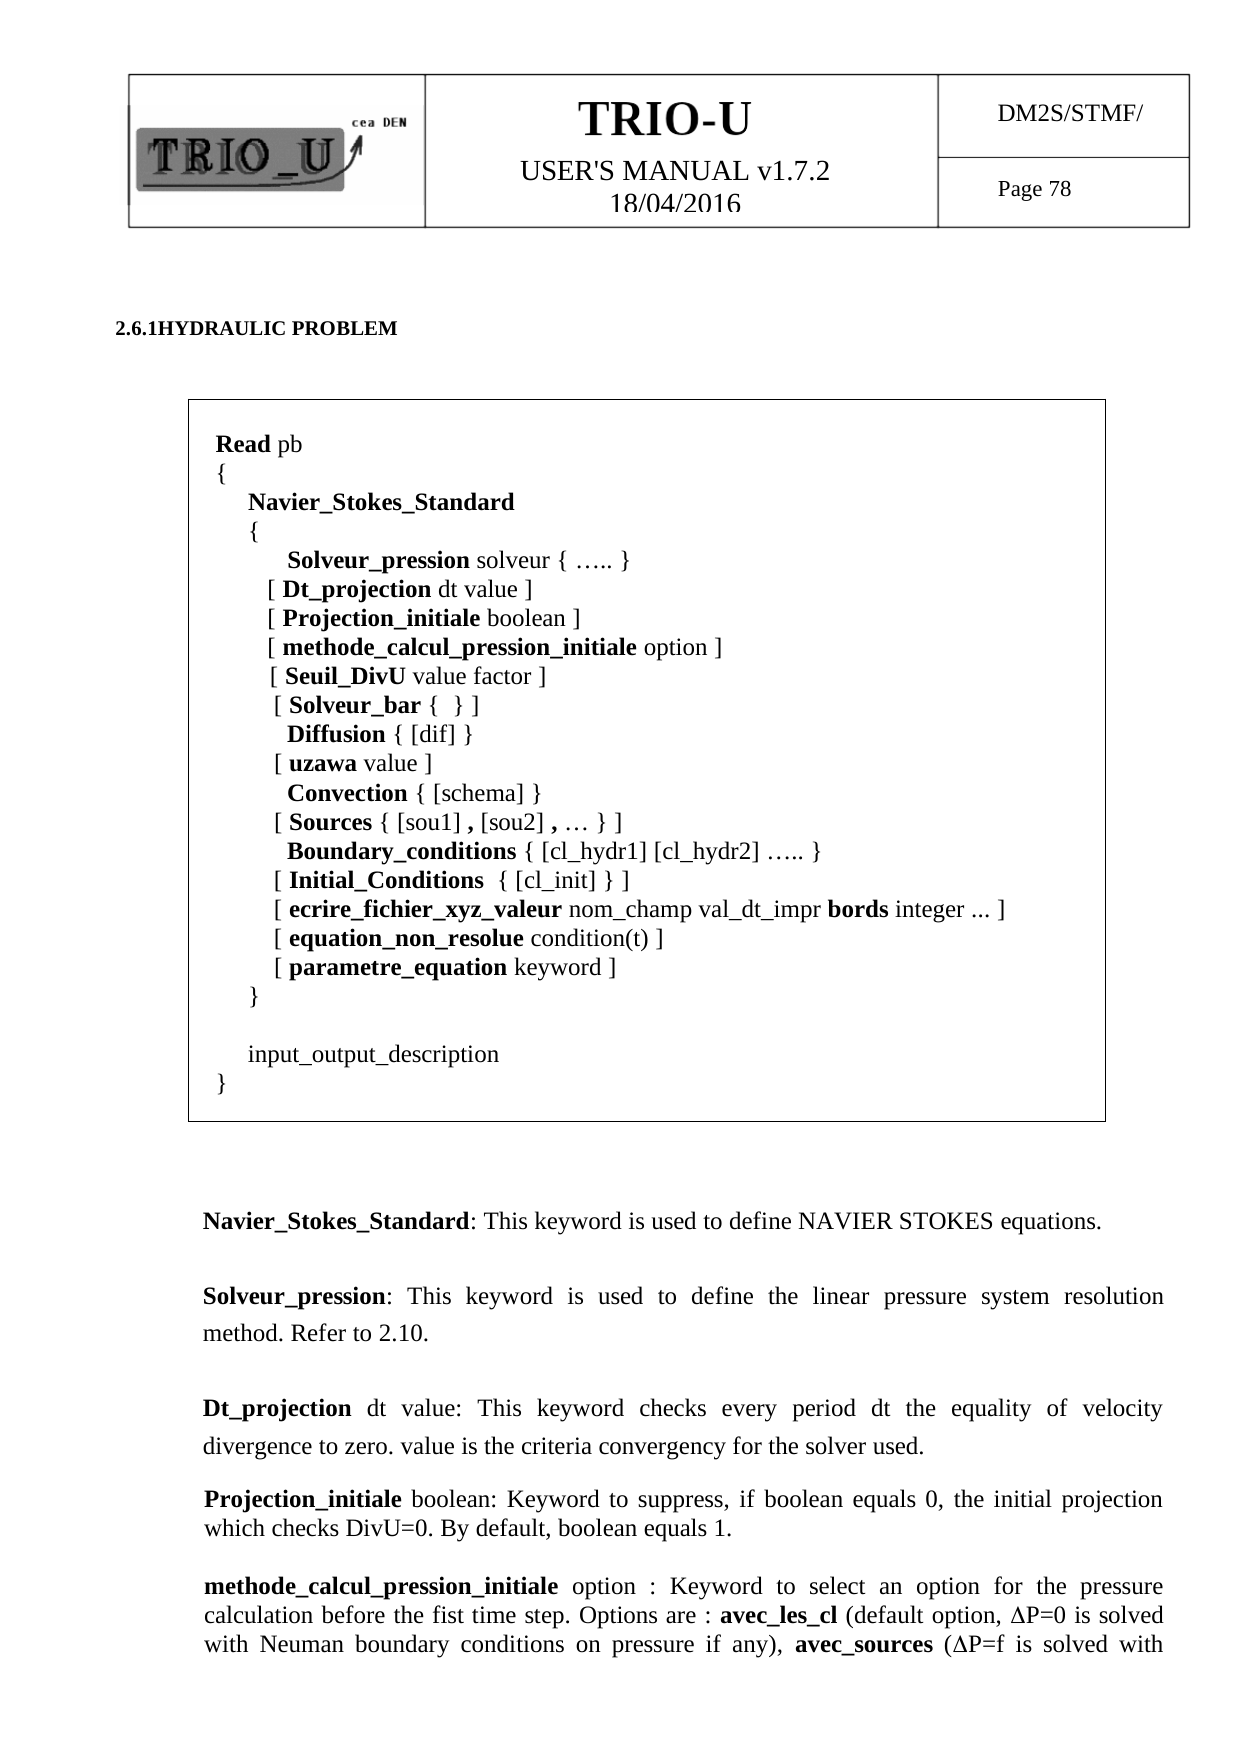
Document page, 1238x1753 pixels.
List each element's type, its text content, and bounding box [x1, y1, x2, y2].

text Solveur_pression: This keyword is used to define the linear pressure system resolution method. Refer to 2.10. [203, 1272, 1165, 1347]
text Dt_projection dt value: This keyword checks every period dt the equality of velocity divergence to zero. value is the criteria convergency for the solver used. [203, 1385, 1165, 1460]
text methode_calcul_pression_initiale option : Keyword to select an option for the pressure calculation before the fist time step. Options are : avec_les_cl (default option, P=0 is solved with Neuman boundary conditions on pressure if any), avec_sources (P=f is solved with [204, 1571, 1164, 1658]
text Projection_initiale boolean: Keyword to suppress, if boolean equals 0, the initial projection which checks DivU=0. By default, boolean equals 1. [204, 1484, 1164, 1542]
table_header Read pb { Navier_Stokes_Standard { Solveur_pression solveur { ….. } [ Dt_projection dt value ] [ Projection_initiale boolean ] [ methode_calcul_pression_initiale option ] [ Seuil_DivU value factor ] [ Solveur_bar { } ] Diffusion { [dif] } [ uzawa value ] Convection { [schema] } [ Sources { [sou1] , [sou2] , … } ] Boundary_conditions { [cl_hydr1] [cl_hydr2] ….. } [ Initial_Conditions { [cl_init] } ] [ ecrire_fichier_xyz_valeur nom_champ val_dt_impr bords integer ... ] [ equation_non_resolue condition(t) ] [ parametre_equation keyword ] } input_output_description } [189, 400, 1105, 1121]
text Navier_Stokes_Standard: This keyword is used to define NAVIER STOKES equations. [203, 1197, 1165, 1235]
subtitle HYDRAULIC PROBLEM [115, 316, 1164, 340]
